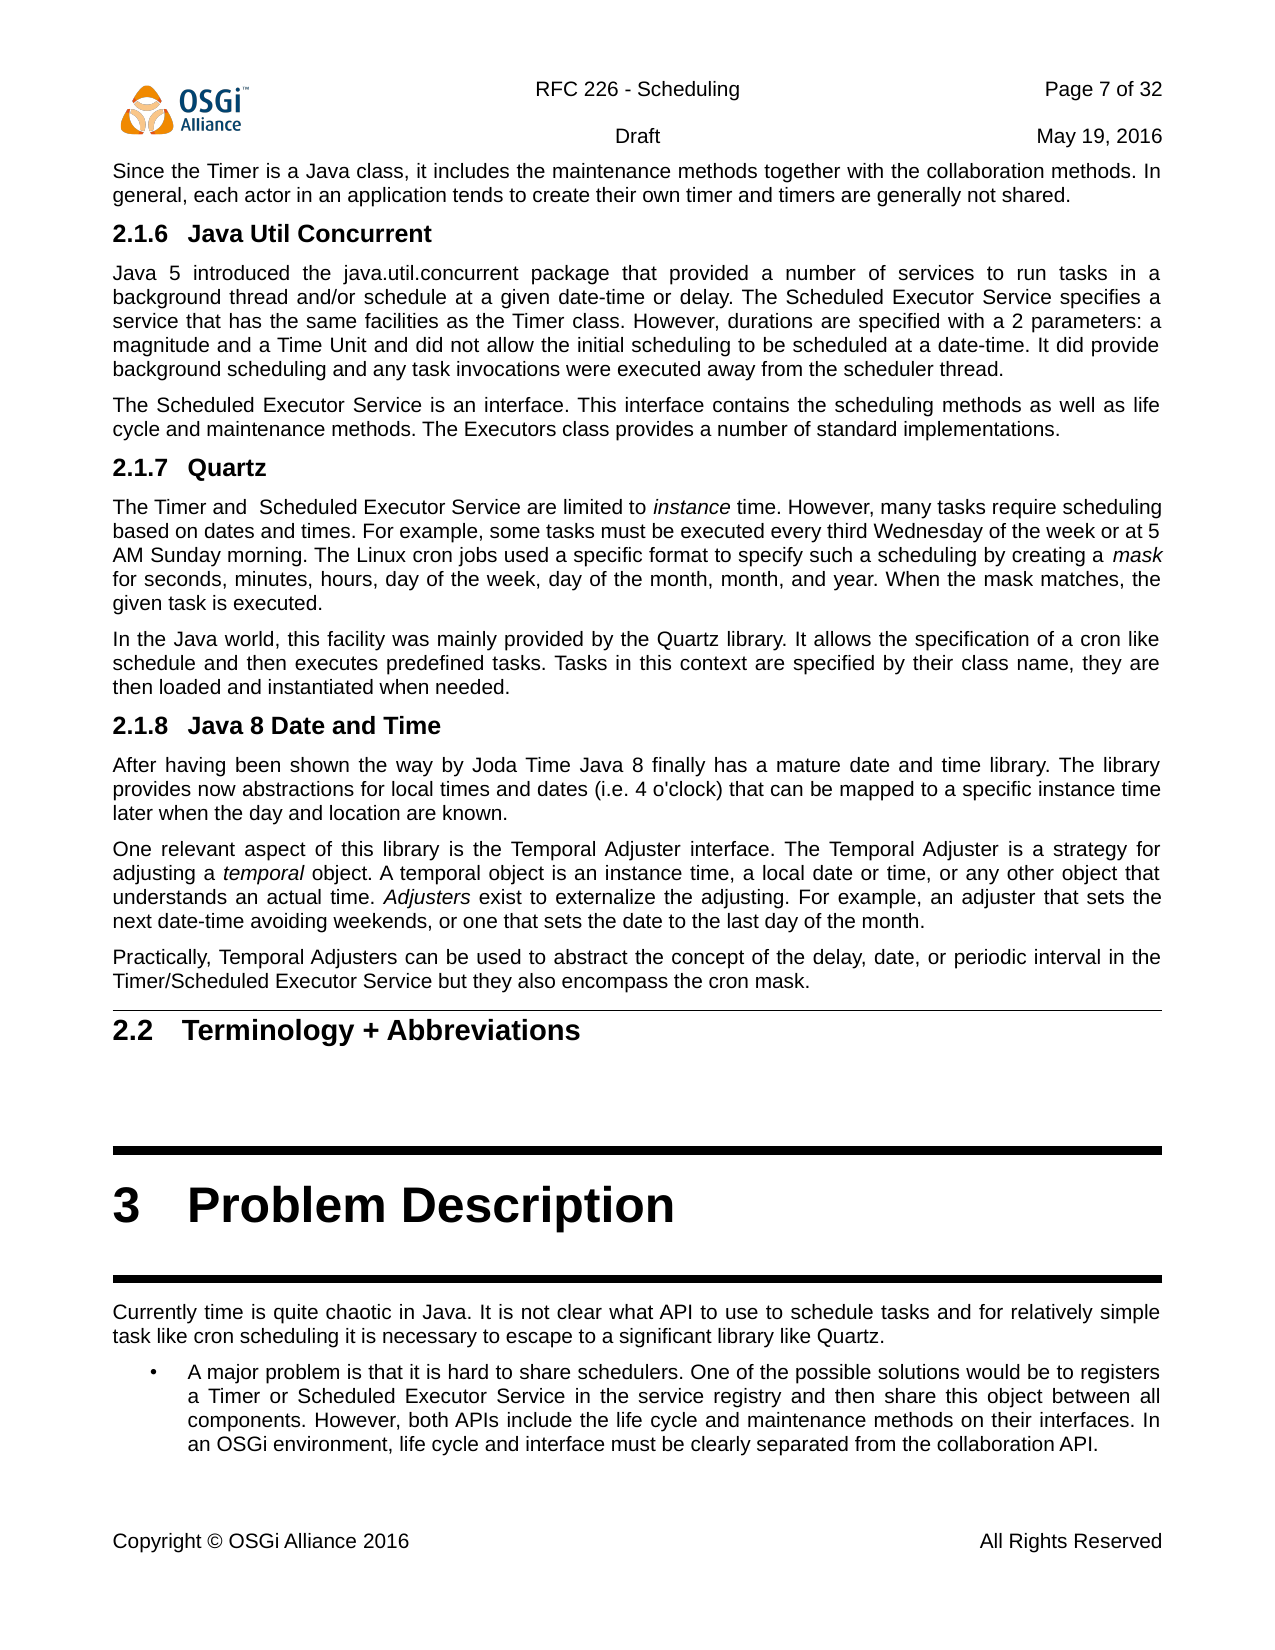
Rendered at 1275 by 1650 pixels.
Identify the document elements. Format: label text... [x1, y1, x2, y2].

subtitle Problem Description [112, 1147, 1162, 1283]
subtitle Java Util Concurrent [112, 219, 1162, 248]
subtitle Quartz [112, 453, 1162, 482]
subtitle Java 8 Date and Time [112, 711, 1162, 740]
list A major problem is that it is hard to share schedulers. One of the possible solutions would be to registers a Timer or Scheduled Executor Service in the service registry and then share this object between all components. However, both APIs include the life cycle and maintenance methods on their interfaces. In an OSGi environment, life cycle and interface must be clearly separated from the collaboration API. [150, 1360, 1162, 1456]
text Currently time is quite chaotic in Java. It is not clear what API to use to schedule tasks and for relatively simple task like cron scheduling it is necessary to escape to a significant library like Quartz. [112, 1300, 1162, 1348]
text Since the Timer is a Java class, it includes the maintenance methods together with the collaboration methods. In general, each actor in an application tends to create their own timer and timers are generally not shared. [112, 159, 1162, 207]
text Practically, Temporal Adjusters can be used to abstract the concept of the delay, date, or periodic interval in the Timer/Scheduled Executor Service but they also encompass the cron mask. [112, 945, 1162, 993]
text In the Java world, this facility was mainly provided by the Quartz library. It allows the specification of a cron like schedule and then executes predefined tasks. Tasks in this context are specified by their class name, they are then loaded and instantiated when needed. [112, 627, 1162, 699]
text The Timer and Scheduled Executor Service are limited to instance time. However, many tasks require scheduling based on dates and times. For example, some tasks must be executed every third Wednesday of the week or at 5 AM Sunday morning. The Linux cron jobs used a specific format to specify such a scheduling by creating a mask for seconds, minutes, hours, day of the week, day of the month, month, and year. When the mask matches, the given task is executed. [112, 494, 1162, 614]
text One relevant aspect of this library is the Temporal Adjuster interface. The Temporal Adjuster is a strategy for adjusting a temporal object. A temporal object is an instance time, a local date or time, or any other object that understands an actual time. Adjusters exist to externalize the adjusting. For example, an adjuster that sets the next date-time avoiding weekends, or one that sets the date to the last day of the month. [112, 837, 1162, 933]
picture [113, 78, 257, 142]
text After having been shown the way by Joda Time Java 8 finally has a mature date and time library. The library provides now abstractions for local times and dates (i.e. 4 o'clock) that can be mapped to a specific instance time later when the day and location are known. [112, 752, 1162, 824]
subtitle Terminology + Abbreviations [112, 1011, 1162, 1046]
text Java 5 introduced the java.util.concurrent package that provided a number of services to run tasks in a background thread and/or schedule at a given date-time or delay. The Scheduled Executor Service specifies a service that has the same facilities as the Timer class. However, durations are specified with a 2 parameters: a magnitude and a Time Unit and did not allow the initial scheduling to be scheduled at a date-time. It did provide background scheduling and any task invocations were executed away from the scheduler thread. [112, 261, 1162, 380]
text The Scheduled Executor Service is an interface. This interface contains the scheduling methods as well as life cycle and maintenance methods. The Executors class provides a number of standard implementations. [112, 393, 1162, 441]
